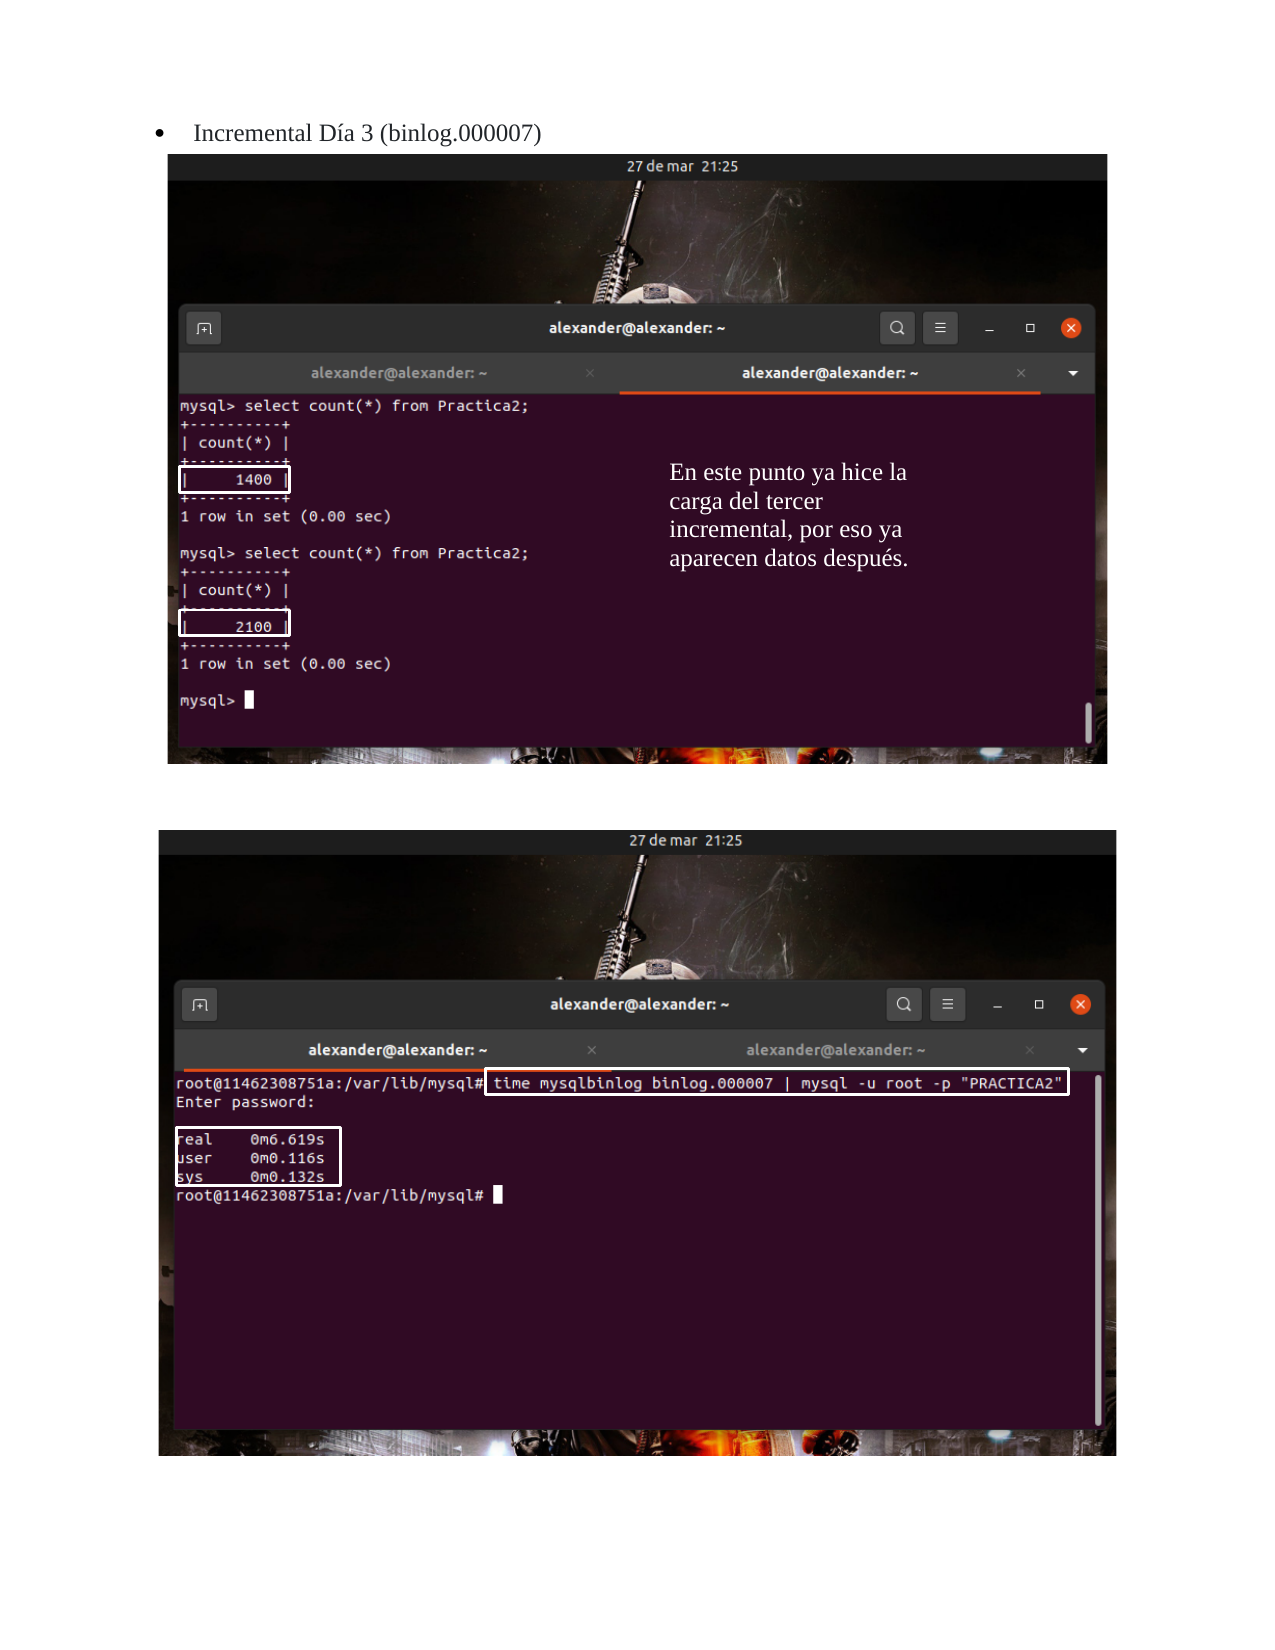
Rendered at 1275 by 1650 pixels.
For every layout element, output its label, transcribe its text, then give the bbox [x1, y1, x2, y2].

picture [167, 154, 1108, 764]
picture [158, 830, 1117, 1456]
list Incremental Día 3 (binlog.000007) [156, 118, 1157, 147]
